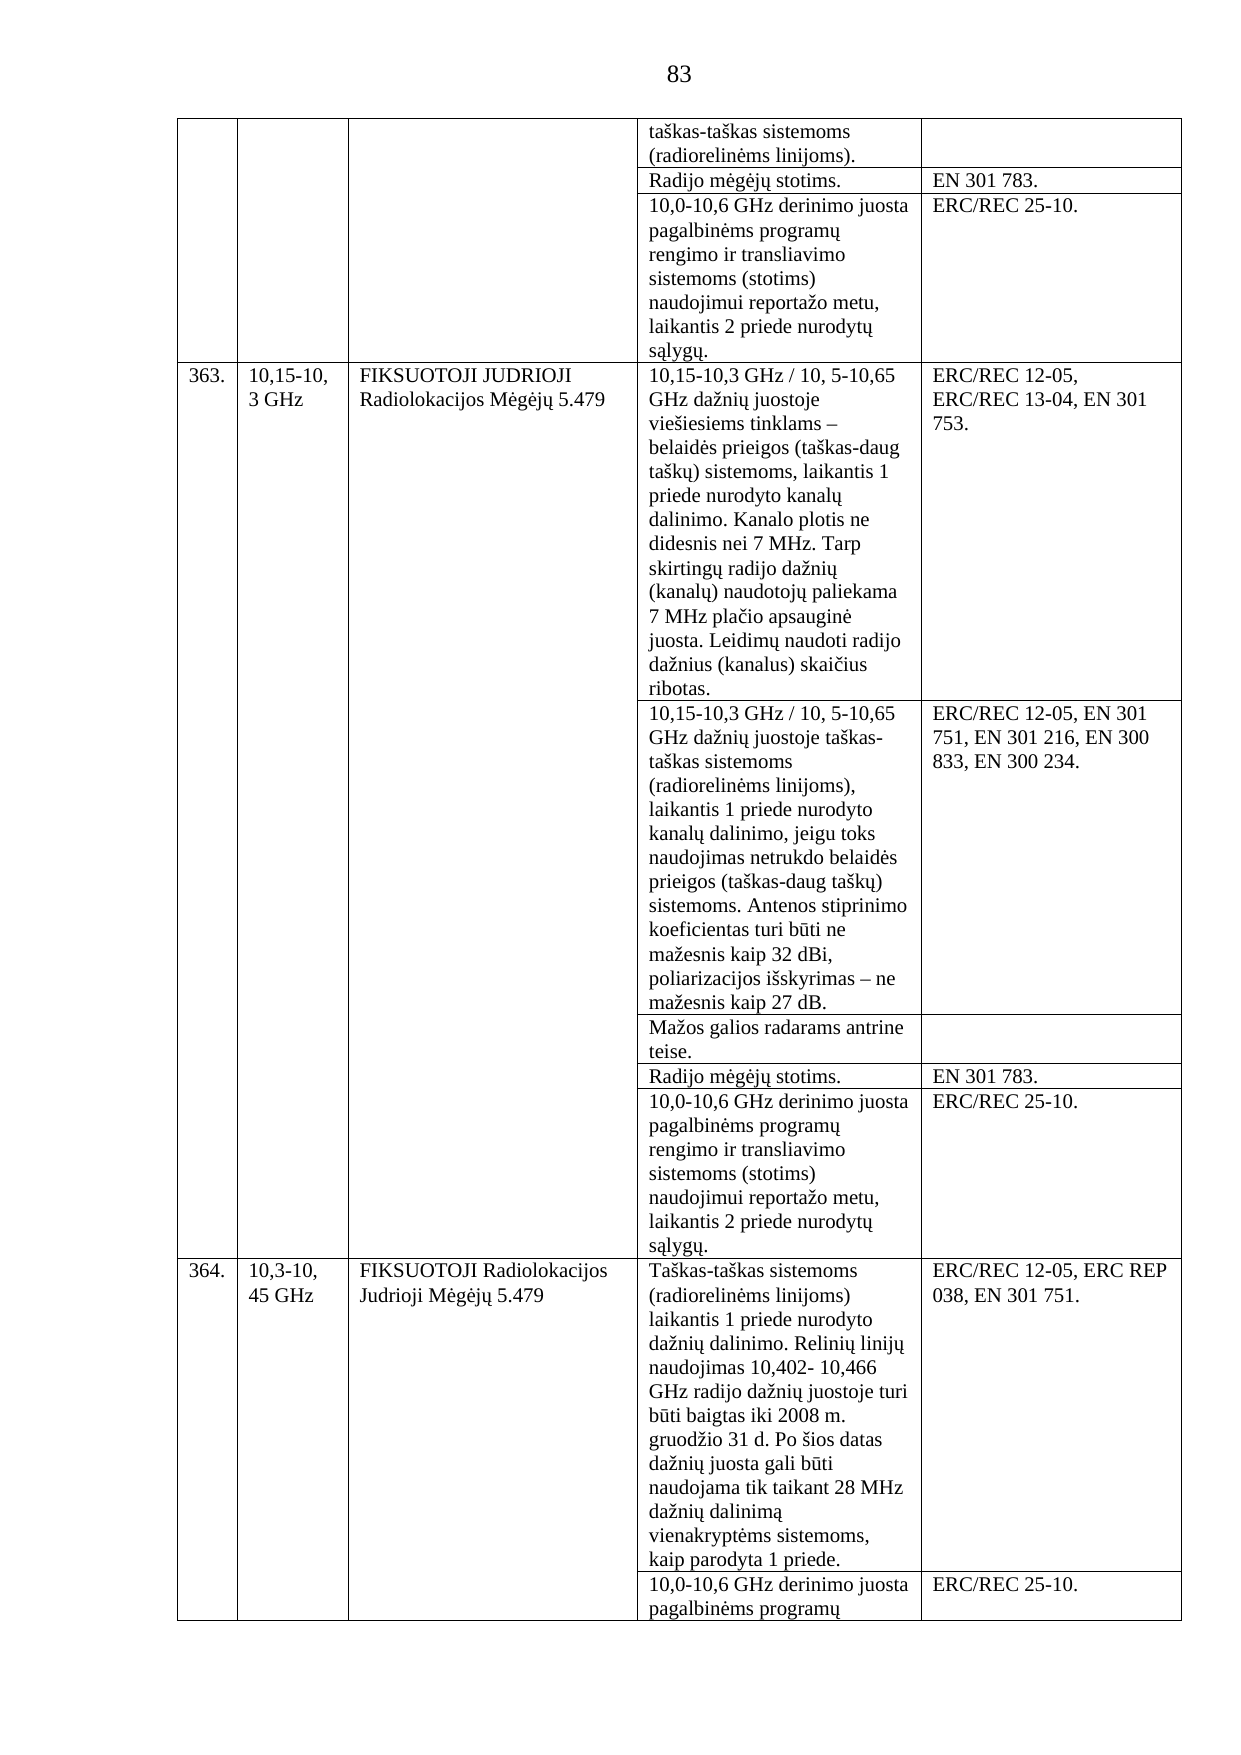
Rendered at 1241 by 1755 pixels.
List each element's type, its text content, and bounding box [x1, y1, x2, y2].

table_cell 10,15-10,3 GHz / 10, 5-10,65 GHz dažnių juostoje viešiesiems tinklams – belaidės prieigos (taškas-daug taškų) sistemoms, laikantis 1 priede nurodyto kanalų dalinimo. Kanalo plotis ne didesnis nei 7 MHz. Tarp skirtingų radijo dažnių (kanalų) naudotojų paliekama 7 MHz plačio apsauginė juosta. Leidimų naudoti radijo dažnius (kanalus) skaičius ribotas. [638, 363, 921, 700]
table_cell 10,15-10,3 GHz / 10, 5-10,65 GHz dažnių juostoje taškas- taškas sistemoms (radiorelinėms linijoms), laikantis 1 priede nurodyto kanalų dalinimo, jeigu toks naudojimas netrukdo belaidės prieigos (taškas-daug taškų) sistemoms. Antenos stiprinimo koeficientas turi būti ne mažesnis kaip 32 dBi, poliarizacijos išskyrimas – ne mažesnis kaip 27 dB. [638, 701, 921, 1014]
table_cell taškas-taškas sistemoms (radiorelinėms linijoms). [638, 119, 921, 167]
table_cell Taškas-taškas sistemoms (radiorelinėms linijoms) laikantis 1 priede nurodyto dažnių dalinimo. Relinių linijų naudojimas 10,402- 10,466 GHz radijo dažnių juostoje turi būti baigtas iki 2008 m. gruodžio 31 d. Po šios datas dažnių juosta gali būti naudojama tik taikant 28 MHz dažnių dalinimą vienakryptėms sistemoms, kaip parodyta 1 priede. [638, 1259, 921, 1571]
table_cell 10,0-10,6 GHz derinimo juosta pagalbinėms programų [638, 1572, 921, 1620]
table_cell 10,3-10, 45 GHz [238, 1259, 348, 1620]
table_cell FIKSUOTOJI JUDRIOJI Radiolokacijos Mėgėjų 5.479 [349, 363, 637, 1257]
table_cell Mažos galios radarams antrine teise. [638, 1015, 921, 1063]
table_cell ERC/REC 25-10. [922, 1089, 1181, 1257]
table_cell 363. [178, 363, 237, 1257]
table_cell 10,0-10,6 GHz derinimo juosta pagalbinėms programų rengimo ir transliavimo sistemoms (stotims) naudojimui reportažo metu, laikantis 2 priede nurodytų sąlygų. [638, 1089, 921, 1257]
table_cell [922, 119, 1181, 167]
table_cell ERC/REC 25-10. [922, 1572, 1181, 1620]
table_cell Radijo mėgėjų stotims. [638, 168, 921, 192]
table_cell [922, 1015, 1181, 1063]
table_cell [238, 119, 348, 362]
table_cell ERC/REC 12-05, ERC/REC 13-04, EN 301 753. [922, 363, 1181, 700]
table_cell EN 301 783. [922, 1064, 1181, 1088]
table_cell 364. [178, 1259, 237, 1620]
table_cell [178, 119, 237, 362]
table_cell Radijo mėgėjų stotims. [638, 1064, 921, 1088]
table_cell EN 301 783. [922, 168, 1181, 192]
table_cell ERC/REC 12-05, ERC REP 038, EN 301 751. [922, 1259, 1181, 1571]
table_cell ERC/REC 12-05, EN 301 751, EN 301 216, EN 300 833, EN 300 234. [922, 701, 1181, 1014]
table_cell 10,0-10,6 GHz derinimo juosta pagalbinėms programų rengimo ir transliavimo sistemoms (stotims) naudojimui reportažo metu, laikantis 2 priede nurodytų sąlygų. [638, 194, 921, 362]
table_cell [349, 119, 637, 362]
table_cell 10,15-10, 3 GHz [238, 363, 348, 1257]
table_cell ERC/REC 25-10. [922, 194, 1181, 362]
table_cell FIKSUOTOJI Radiolokacijos Judrioji Mėgėjų 5.479 [349, 1259, 637, 1620]
